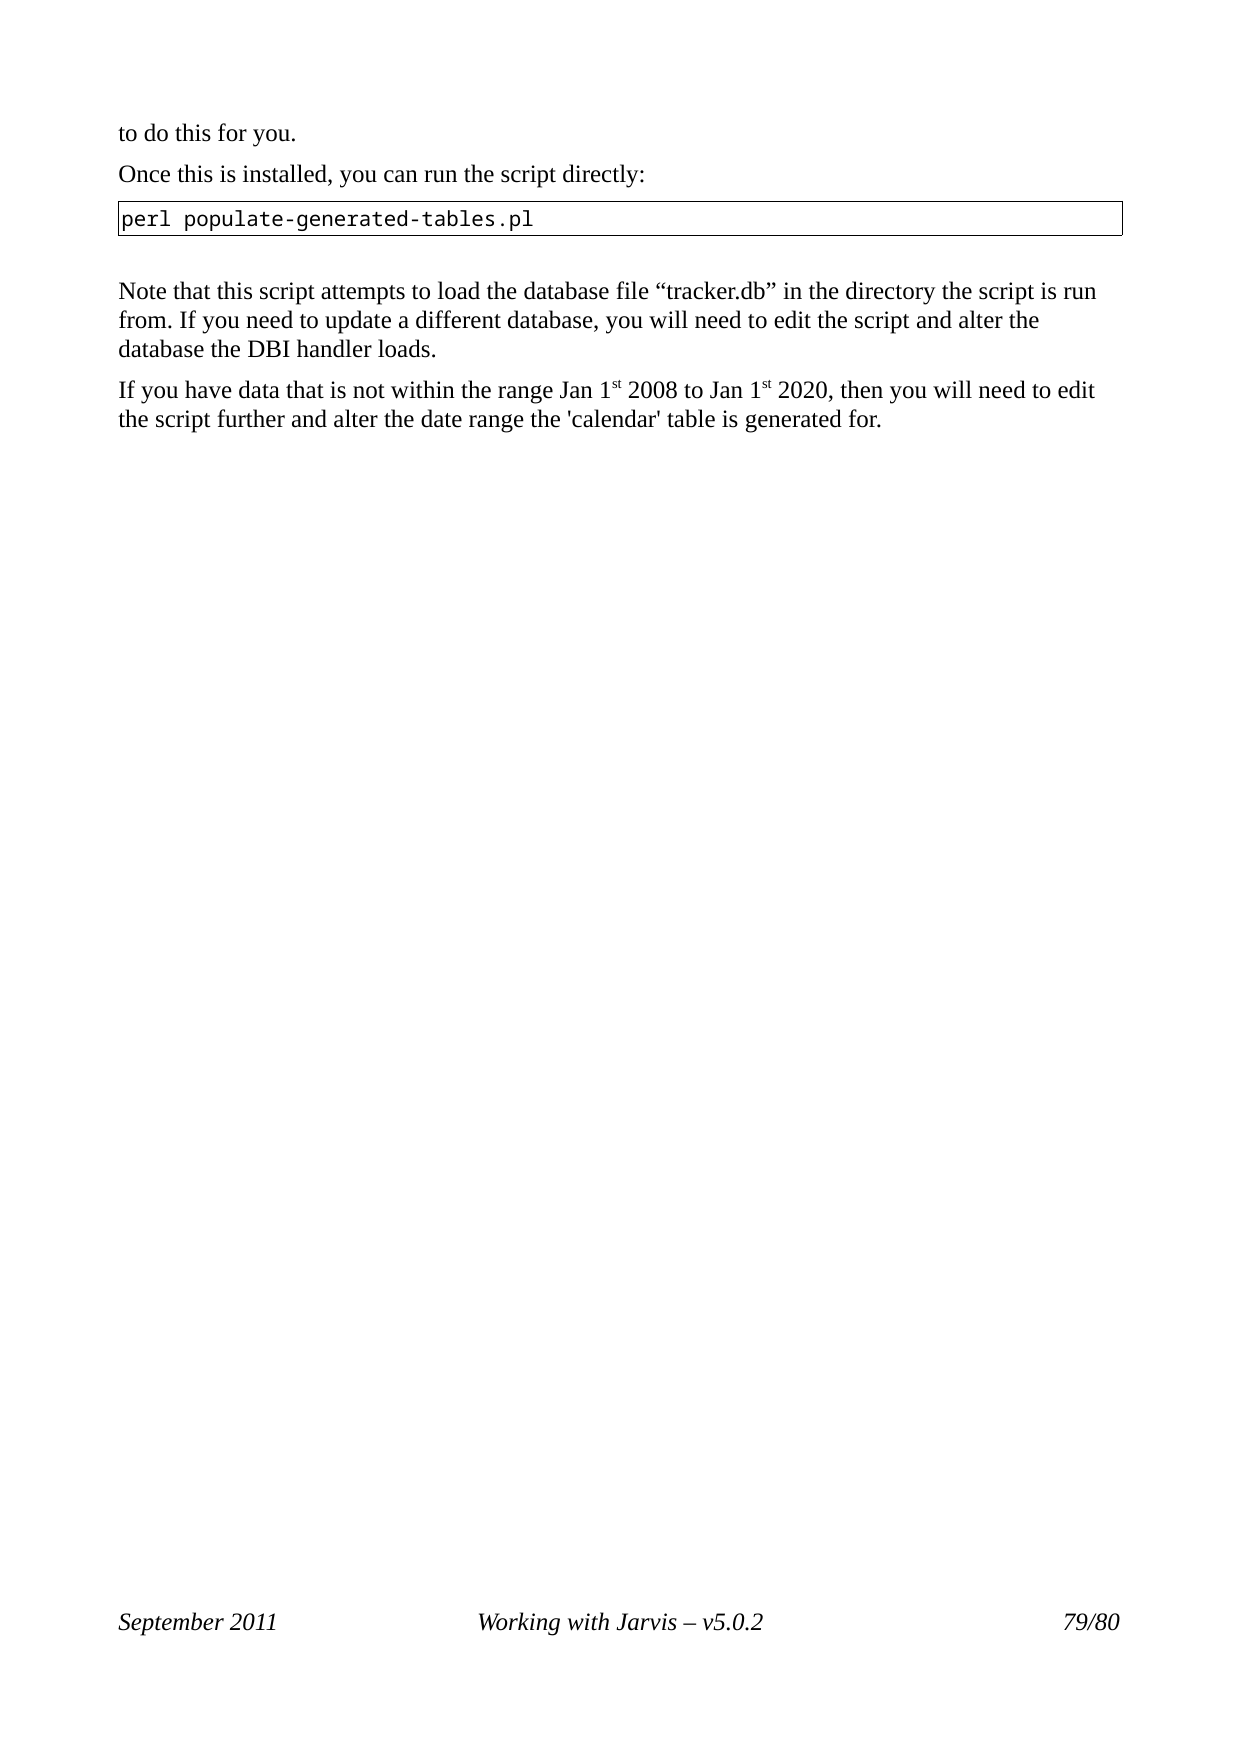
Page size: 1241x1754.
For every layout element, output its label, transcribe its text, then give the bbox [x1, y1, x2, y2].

text Once this is installed, you can run the script directly: [118, 159, 1122, 188]
text perl populate-generated-tables.pl [119, 202, 1122, 235]
text to do this for you. [118, 118, 1122, 147]
text Note that this script attempts to load the database file “tracker.db” in the directory the script is run from. If you need to update a different database, you will need to edit the script and alter the database the DBI handler loads. [118, 276, 1122, 363]
text If you have data that is not within the range Jan 1st 2008 to Jan 1st 2020, then you will need to edit the script further and alter the date range the 'calendar' table is generated for. [118, 375, 1122, 433]
